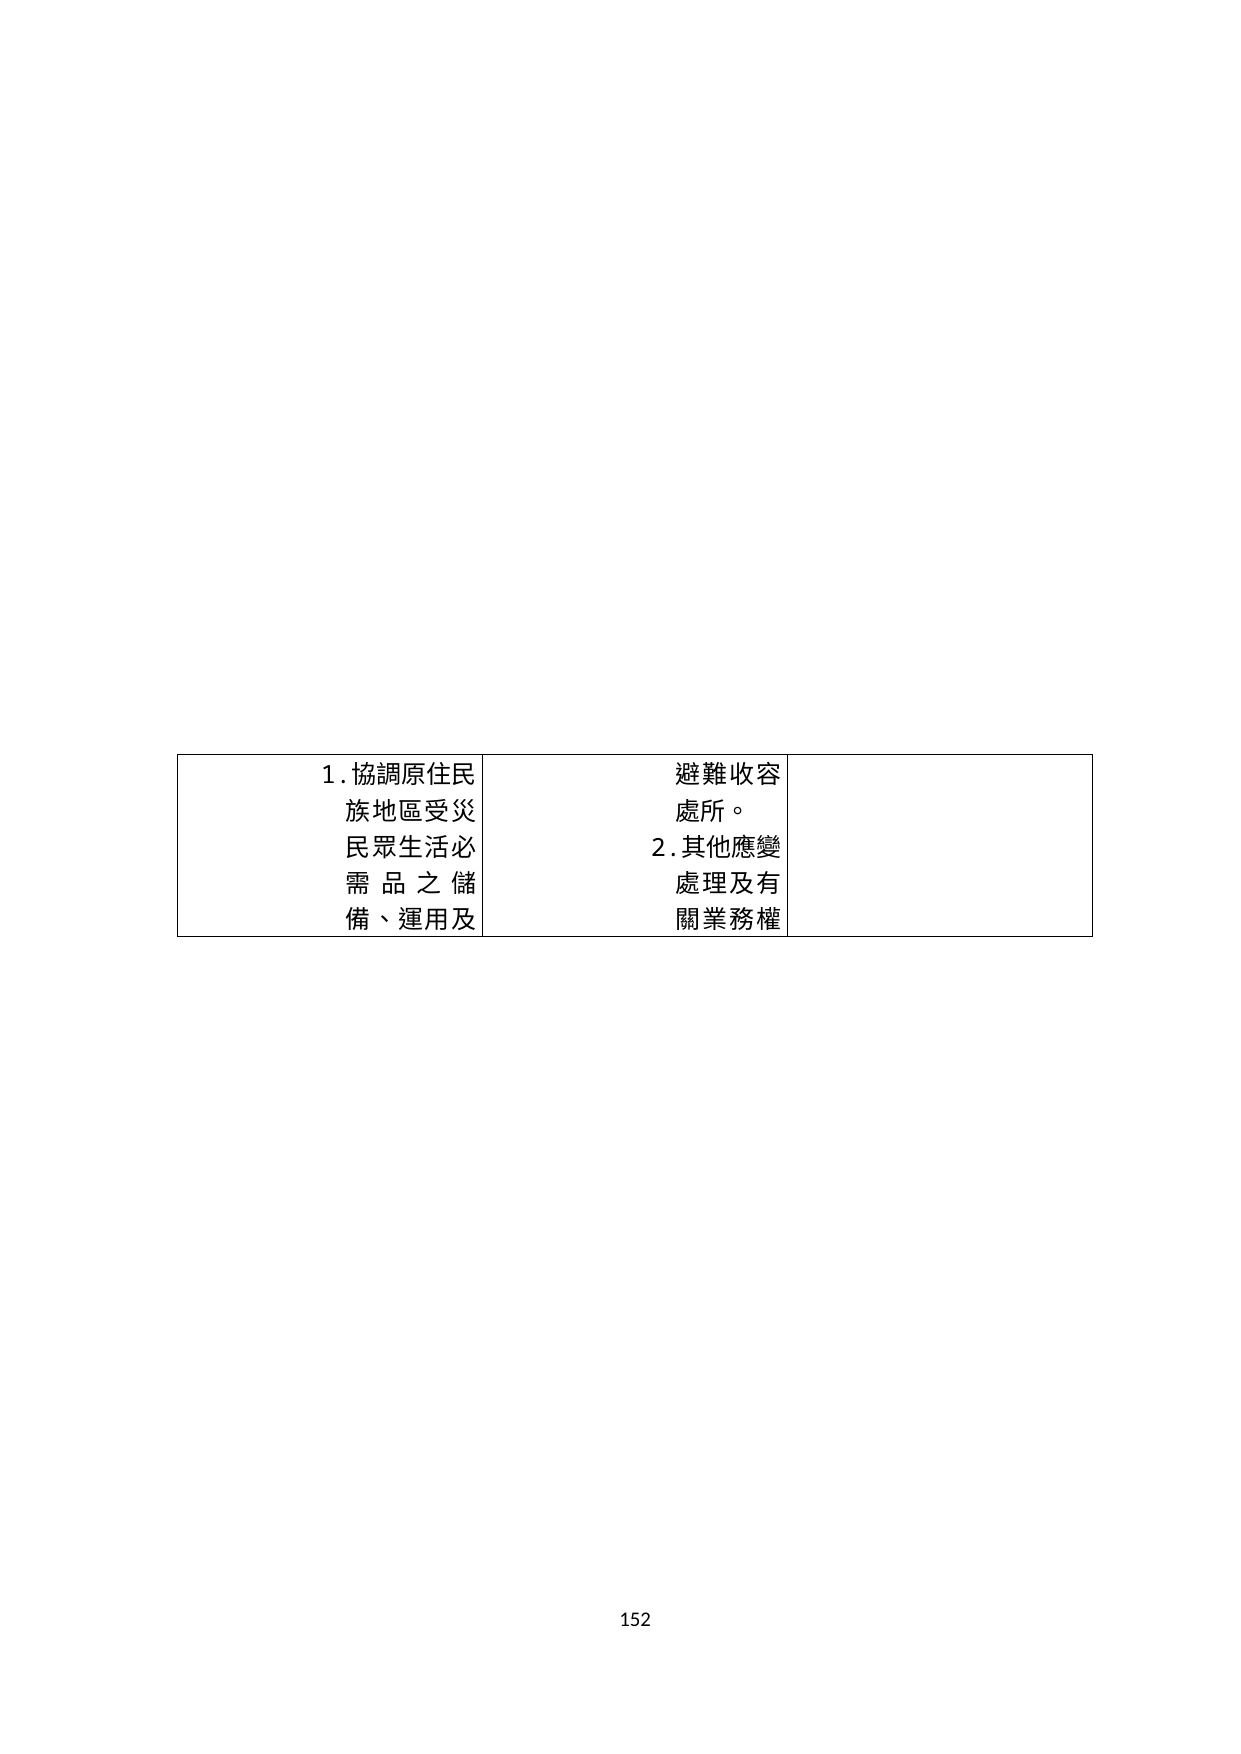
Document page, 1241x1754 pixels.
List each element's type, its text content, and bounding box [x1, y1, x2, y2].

table_cell 1.協調原住民族地區受災民眾生活必需品之儲備、運用及 [178, 755, 482, 936]
table_cell [788, 755, 1092, 936]
table_cell 避難收容處所。 2.其他應變處理及有關業務權 [483, 755, 787, 936]
